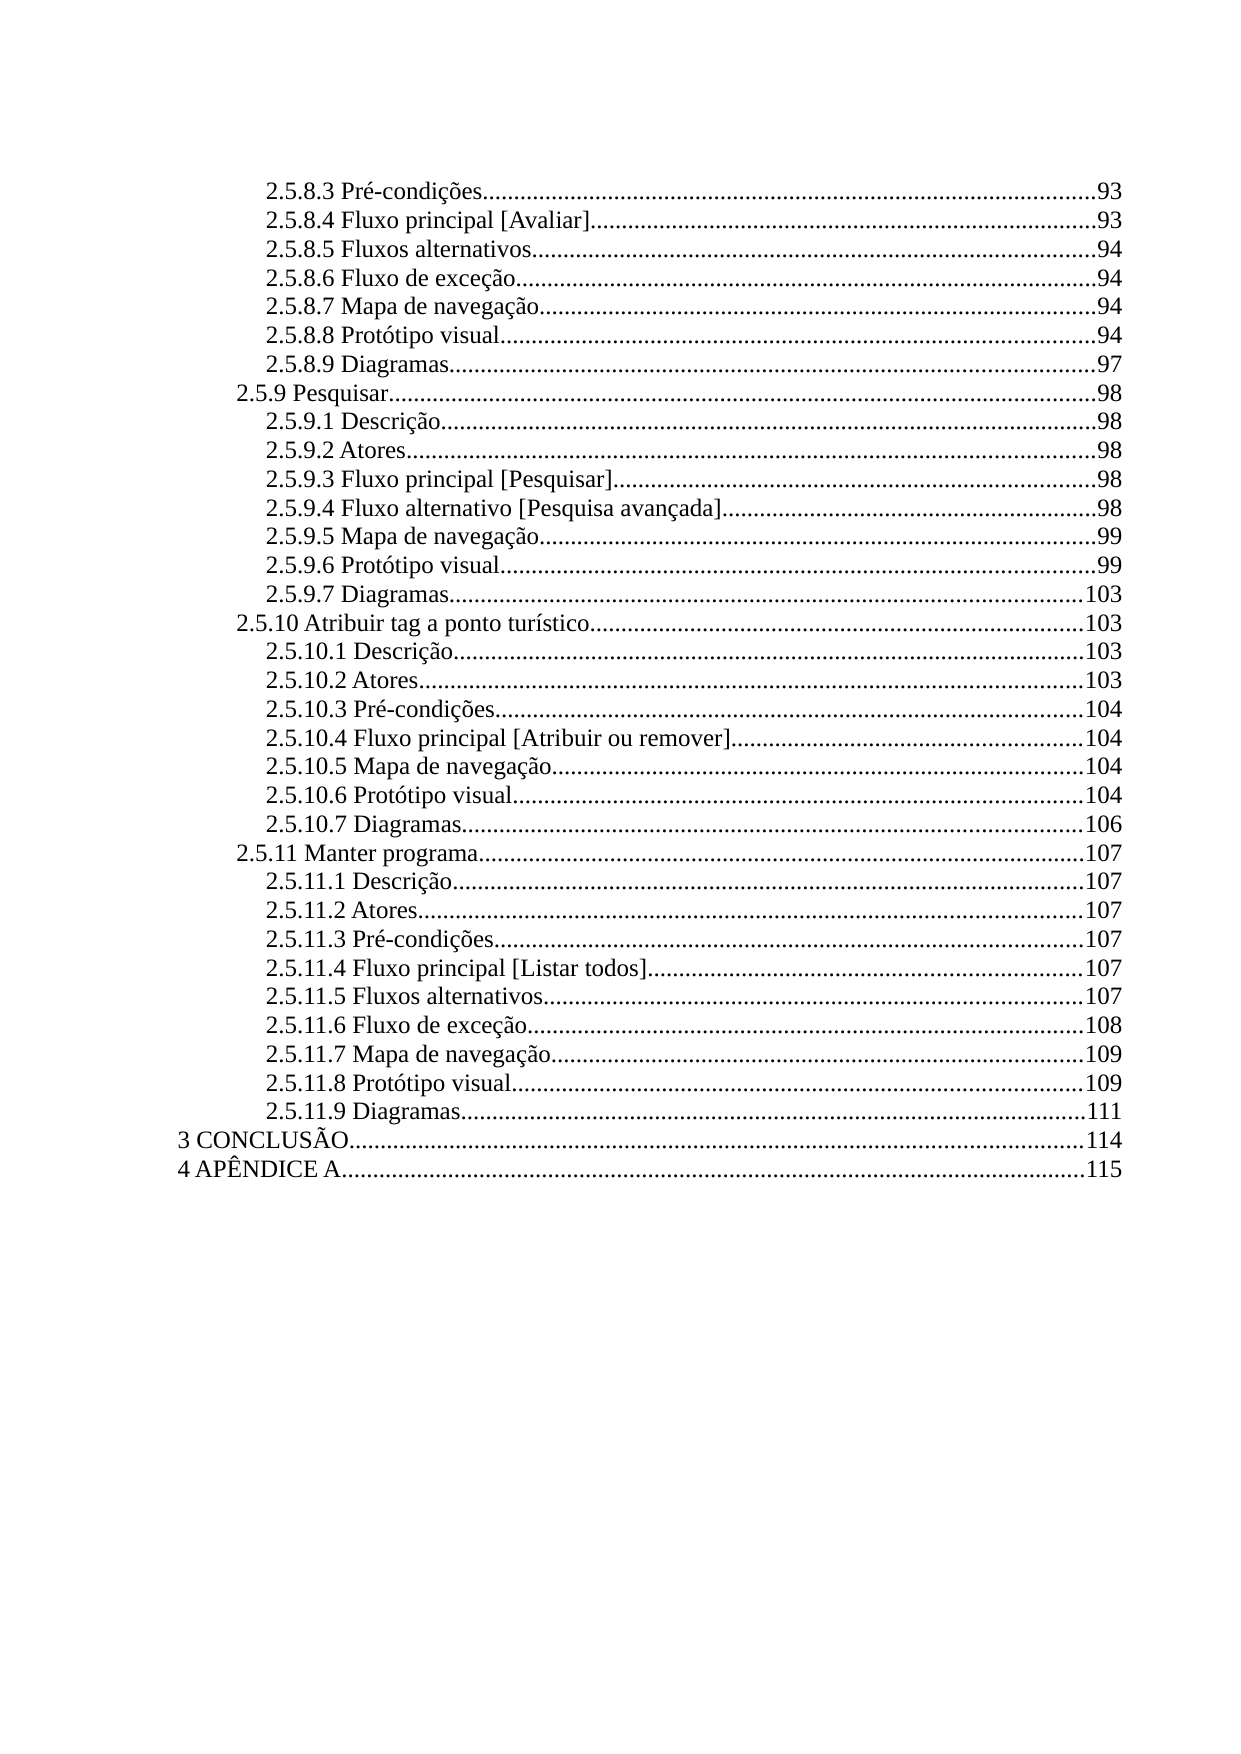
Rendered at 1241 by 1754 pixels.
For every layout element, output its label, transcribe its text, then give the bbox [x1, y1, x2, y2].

text 2.5.8.8 Protótipo visual 94 [266, 320, 1122, 349]
text 2.5.8.3 Pré-condições 93 [266, 176, 1122, 205]
text 2.5.10.3 Pré-condições 104 [266, 694, 1122, 723]
text 2.5.11 Manter programa 107 [236, 838, 1122, 866]
text 2.5.10.7 Diagramas 106 [266, 809, 1122, 838]
text 2.5.8.6 Fluxo de exceção 94 [266, 263, 1122, 291]
text 2.5.11.2 Atores 107 [266, 895, 1122, 924]
text 2.5.11.5 Fluxos alternativos 107 [266, 981, 1122, 1010]
text 2.5.9.2 Atores 98 [266, 435, 1122, 464]
text 2.5.9.7 Diagramas 103 [266, 579, 1122, 608]
text 2.5.8.7 Mapa de navegação 94 [266, 291, 1122, 320]
text 2.5.10.4 Fluxo principal [Atribuir ou remover] 104 [266, 723, 1122, 751]
text 2.5.9 Pesquisar 98 [236, 378, 1122, 406]
text 2.5.10.2 Atores 103 [266, 665, 1122, 694]
text 3 CONCLUSÃO 114 [177, 1125, 1122, 1154]
text 2.5.8.5 Fluxos alternativos 94 [266, 234, 1122, 263]
text 2.5.11.3 Pré-condições 107 [266, 924, 1122, 953]
text 2.5.10.5 Mapa de navegação 104 [266, 751, 1122, 780]
text 2.5.9.5 Mapa de navegação 99 [266, 521, 1122, 550]
text 2.5.11.7 Mapa de navegação 109 [266, 1039, 1122, 1068]
text 2.5.11.8 Protótipo visual 109 [266, 1068, 1122, 1096]
text 2.5.10.1 Descrição 103 [266, 636, 1122, 665]
text 2.5.9.1 Descrição 98 [266, 406, 1122, 435]
text 2.5.10 Atribuir tag a ponto turístico 103 [236, 608, 1122, 636]
text 2.5.8.4 Fluxo principal [Avaliar] 93 [266, 205, 1122, 234]
text 2.5.10.6 Protótipo visual 104 [266, 780, 1122, 809]
text 2.5.9.4 Fluxo alternativo [Pesquisa avançada] 98 [266, 493, 1122, 521]
text 2.5.11.1 Descrição 107 [266, 866, 1122, 895]
text 2.5.9.6 Protótipo visual 99 [266, 550, 1122, 579]
text 2.5.9.3 Fluxo principal [Pesquisar] 98 [266, 464, 1122, 493]
text 2.5.11.4 Fluxo principal [Listar todos] 107 [266, 953, 1122, 981]
text 4 APÊNDICE A 115 [177, 1154, 1122, 1183]
text 2.5.11.9 Diagramas 111 [266, 1096, 1122, 1125]
text 2.5.11.6 Fluxo de exceção 108 [266, 1010, 1122, 1039]
text 2.5.8.9 Diagramas 97 [266, 349, 1122, 378]
